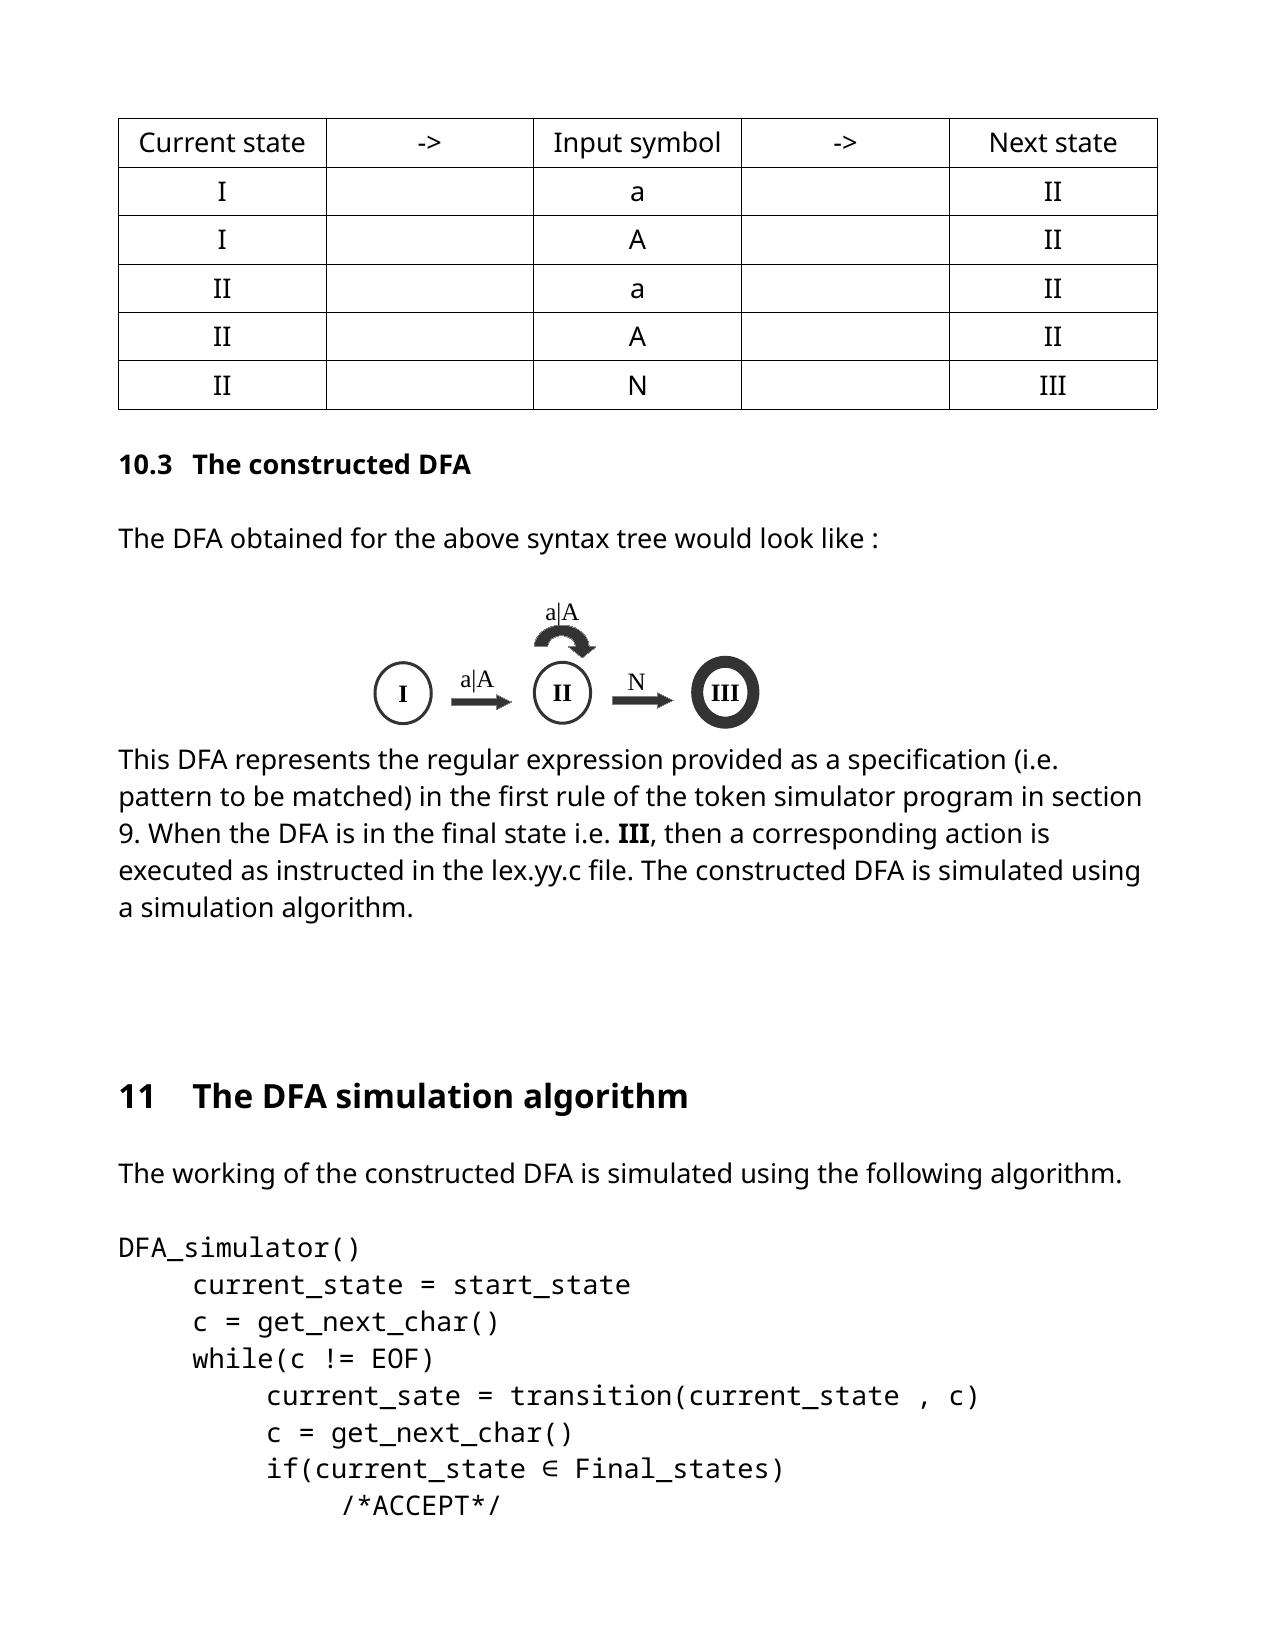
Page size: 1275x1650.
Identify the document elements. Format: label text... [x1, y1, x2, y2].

text c = get_next_char() [118, 1413, 1157, 1450]
table_cell [742, 313, 949, 360]
table_header Next state [950, 119, 1157, 167]
text The working of the constructed DFA is simulated using the following algorithm. [118, 1155, 1157, 1192]
table_header Input symbol [534, 119, 741, 167]
table_cell [742, 361, 949, 409]
table_cell II [950, 216, 1157, 263]
table_cell I [119, 168, 326, 215]
table_cell II [119, 361, 326, 409]
table_cell a [534, 168, 741, 215]
text This DFA represents the regular expression provided as a specification (i.e. pattern to be matched) in the first rule of the token simulator program in section 9. When the DFA is in the final state i.e. III, then a corresponding action is executed as instructed in the lex.yy.c file. The constructed DFA is simulated using a simulation algorithm. [118, 741, 1157, 925]
text while(c != EOF) [118, 1339, 1157, 1376]
text if(current_state ∈ Final_states) [118, 1450, 1157, 1487]
table_cell III [950, 361, 1157, 409]
table_cell I [119, 216, 326, 263]
table_cell [327, 168, 533, 215]
table_cell [742, 168, 949, 215]
table_cell a [534, 265, 741, 312]
table_cell II [119, 313, 326, 360]
text c = get_next_char() [118, 1302, 1157, 1339]
table_cell A [534, 313, 741, 360]
table_cell N [534, 361, 741, 409]
table_cell [327, 216, 533, 263]
text DFA_simulator() [118, 1229, 1157, 1266]
table_header -> [742, 119, 949, 167]
table_cell [327, 313, 533, 360]
table_cell [742, 216, 949, 263]
text 11 The DFA simulation algorithm [118, 1073, 1157, 1118]
table_cell [327, 265, 533, 312]
table_header -> [327, 119, 533, 167]
table_cell [742, 265, 949, 312]
table_cell A [534, 216, 741, 263]
text 10.3 The constructed DFA [118, 446, 1157, 483]
text current_sate = transition(current_state , c) [118, 1376, 1157, 1413]
table_cell II [950, 265, 1157, 312]
table_cell II [119, 265, 326, 312]
table_cell II [950, 313, 1157, 360]
text /*ACCEPT*/ [118, 1487, 1157, 1524]
table_cell II [950, 168, 1157, 215]
text current_state = start_state [118, 1266, 1157, 1302]
table_header Current state [119, 119, 326, 167]
text The DFA obtained for the above syntax tree would look like : [118, 519, 1157, 556]
table_cell [327, 361, 533, 409]
